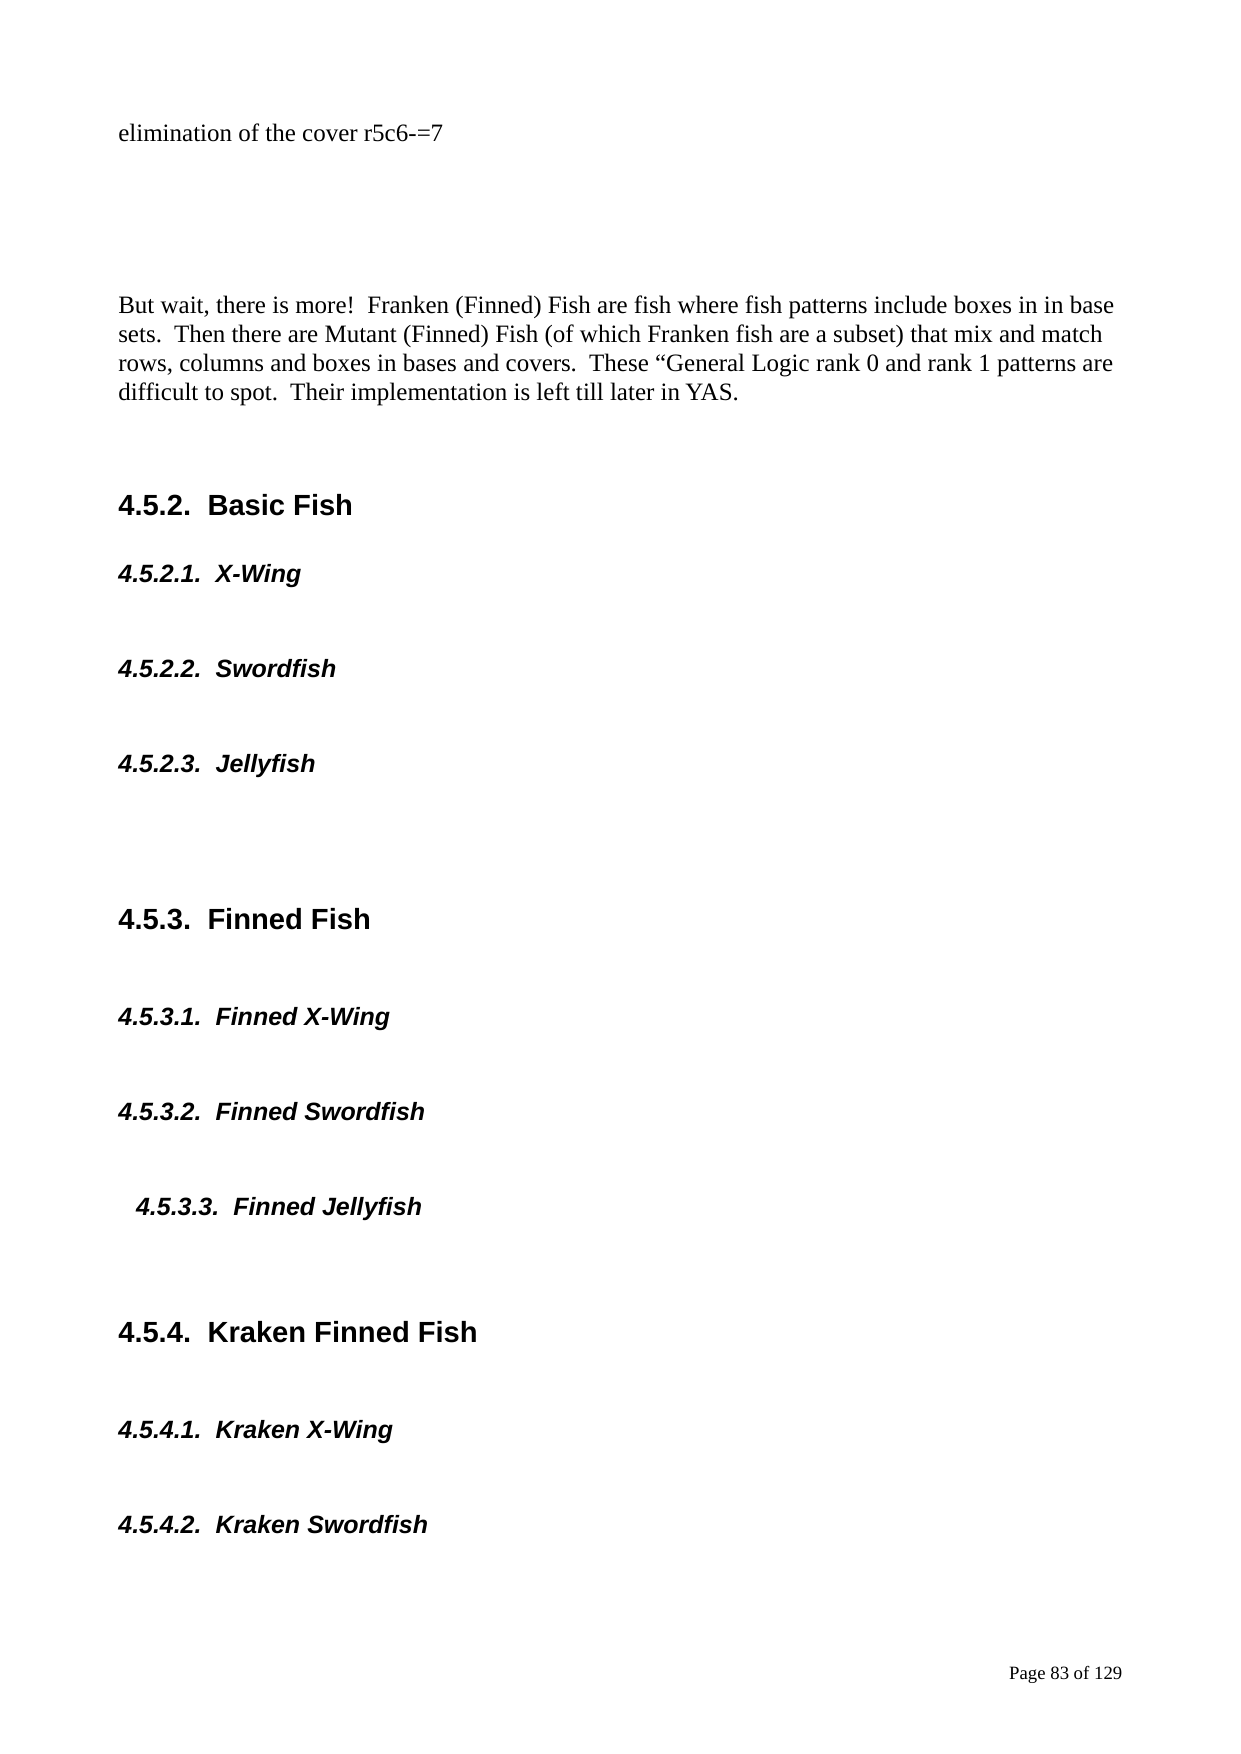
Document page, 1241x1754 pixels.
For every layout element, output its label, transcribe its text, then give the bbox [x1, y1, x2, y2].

text elimination of the cover r5c6-=7 [118, 118, 1122, 147]
subtitle Kraken Finned Fish [118, 1315, 1122, 1349]
subtitle X-Wing [118, 559, 1122, 588]
subtitle Jellyfish [118, 749, 1122, 778]
subtitle Finned Jellyfish [136, 1191, 1122, 1220]
subtitle Finned X-Wing [118, 1001, 1122, 1030]
subtitle Finned Swordfish [118, 1096, 1122, 1125]
subtitle Kraken Swordfish [118, 1510, 1122, 1539]
subtitle Basic Fish [118, 488, 1122, 522]
subtitle Kraken X-Wing [118, 1415, 1122, 1444]
subtitle Finned Fish [118, 902, 1122, 935]
subtitle Swordfish [118, 654, 1122, 683]
text But wait, there is more! Franken (Finned) Fish are fish where fish patterns include boxes in in base sets. Then there are Mutant (Finned) Fish (of which Franken fish are a subset) that mix and match rows, columns and boxes in bases and covers. These “General Logic rank 0 and rank 1 patterns are difficult to spot. Their implementation is left till later in YAS. [118, 291, 1122, 406]
